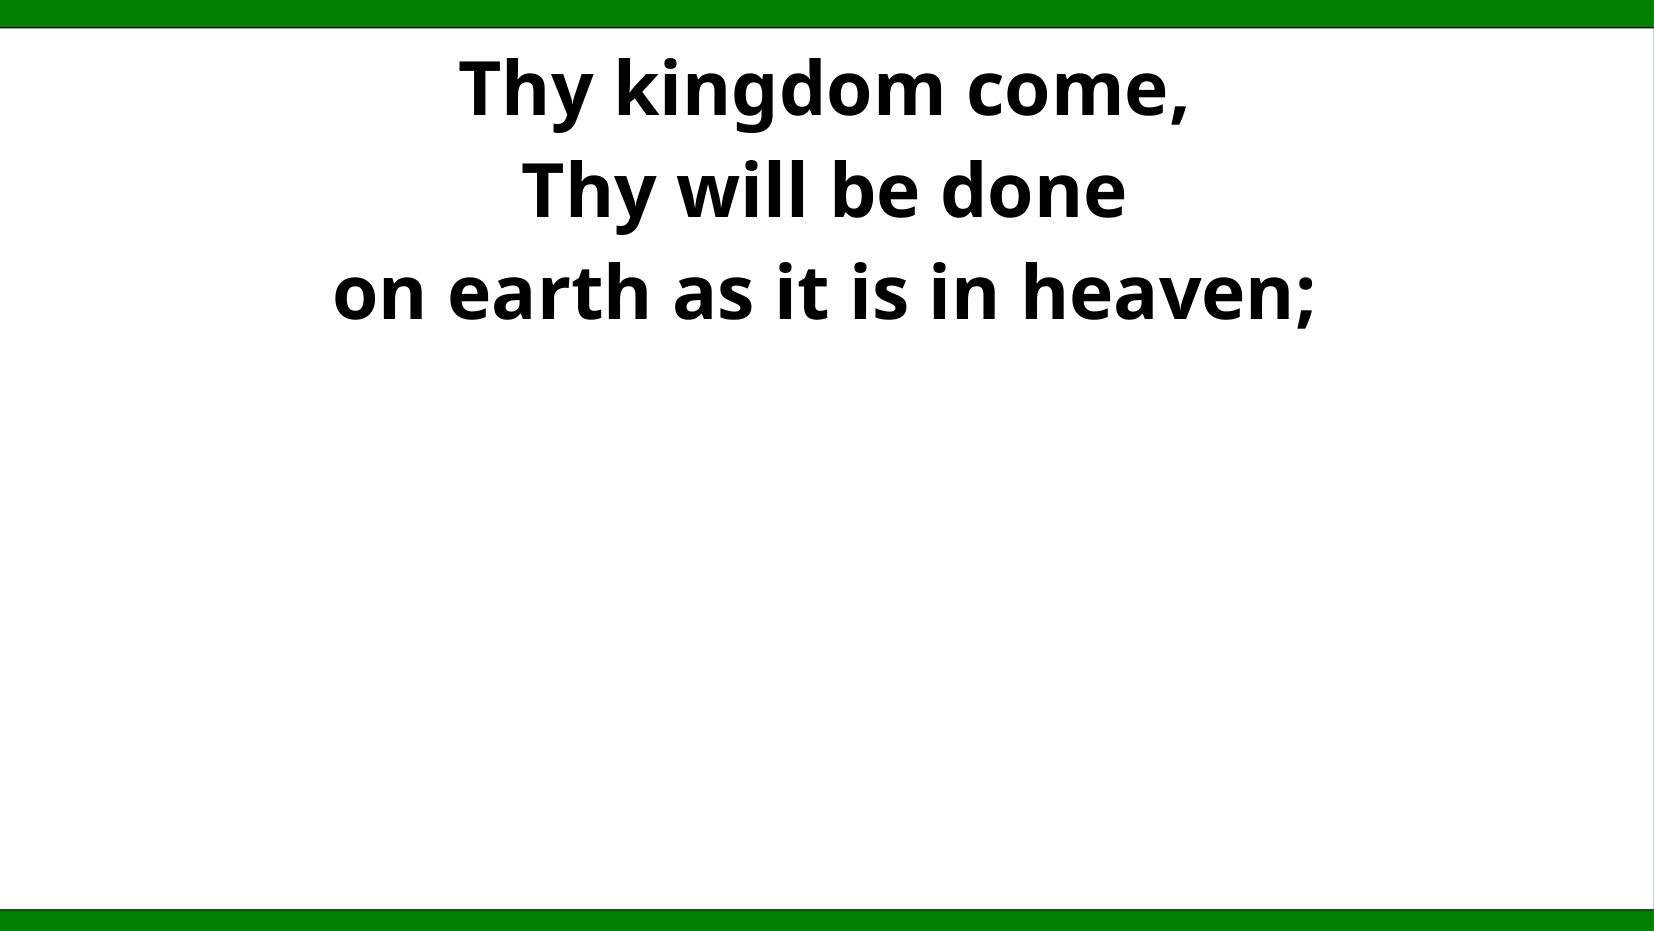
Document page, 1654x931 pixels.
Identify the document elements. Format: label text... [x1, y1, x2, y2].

picture [0, 0, 1654, 931]
text_box Thy kingdom come, Thy will be done on earth as it is in heaven; [75, 27, 1576, 342]
